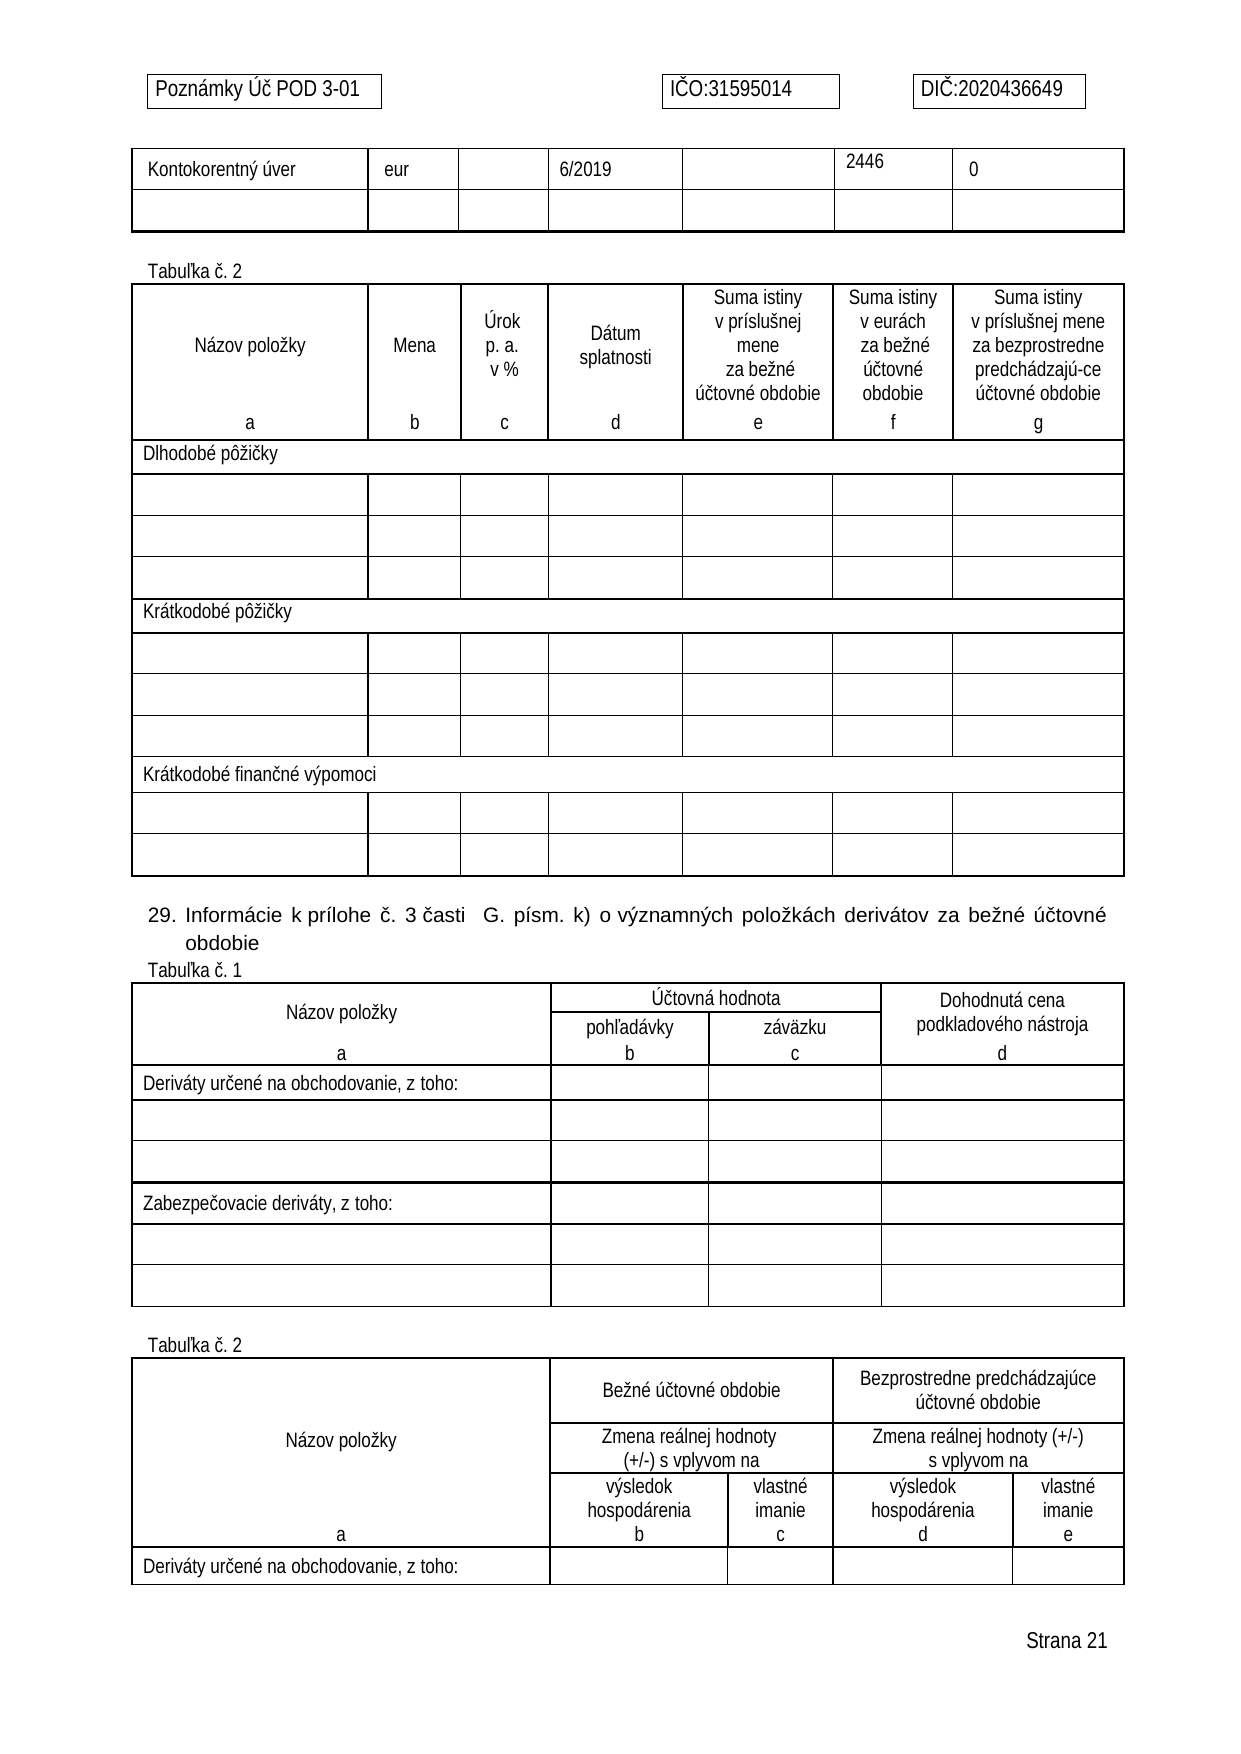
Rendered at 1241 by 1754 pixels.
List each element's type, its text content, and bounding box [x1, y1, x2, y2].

table_cell Zmena reálnej hodnoty (+/-) s vplyvom na [551, 1424, 832, 1472]
table_cell [709, 1265, 881, 1306]
table_cell [133, 190, 367, 230]
table_cell [833, 716, 952, 756]
table_header Bezprostredne predchádzajúce účtovné obdobie [834, 1359, 1123, 1422]
table_cell [461, 834, 548, 874]
table_cell 0 [953, 149, 1123, 189]
table_cell c [462, 405, 547, 439]
table_cell [833, 516, 952, 556]
table_cell vlastné imanie [1014, 1474, 1123, 1522]
table_cell [369, 475, 460, 515]
table_cell [549, 634, 682, 673]
table_cell [133, 1225, 550, 1264]
table_cell [728, 1548, 832, 1584]
title Informácie k prílohe č. 3 časti G. písm. k) o významných položkách derivátov za bežné účtovné obdobie [148, 903, 1107, 954]
table_cell Deriváty určené na obchodovanie, z toho: [133, 1548, 549, 1584]
table_cell [882, 1265, 1123, 1306]
table_cell Kontokorentný úver [133, 149, 367, 189]
table_cell [461, 475, 548, 515]
table_cell [683, 516, 832, 556]
table_cell [833, 634, 952, 673]
table_cell [133, 674, 367, 714]
table_cell [461, 716, 548, 756]
table_cell [709, 1184, 881, 1223]
table_cell Krátkodobé finančné výpomoci [133, 757, 1123, 792]
table_cell [461, 674, 548, 714]
table_cell [683, 634, 832, 673]
table_header Názov položky [133, 285, 367, 404]
table_cell [834, 1548, 1012, 1584]
table_cell [683, 834, 832, 874]
table_cell [953, 190, 1123, 230]
table_cell [683, 190, 834, 230]
table_cell Dlhodobé pôžičky [133, 441, 1123, 473]
table_cell záväzku [710, 1013, 880, 1040]
table_cell [549, 793, 682, 833]
table_cell [549, 475, 682, 515]
table_cell a [133, 405, 367, 439]
table_cell [882, 1101, 1123, 1140]
table_header Účtovná hodnota [552, 984, 880, 1011]
table_cell [133, 557, 367, 597]
table_cell [953, 516, 1123, 556]
table_cell [552, 1184, 708, 1223]
table_cell [1013, 1548, 1123, 1584]
table_cell 2446 [835, 149, 952, 189]
table_cell [552, 1066, 708, 1099]
table_cell [953, 634, 1123, 673]
table_cell [709, 1141, 881, 1181]
table_cell [459, 190, 548, 230]
table_cell [882, 1141, 1123, 1181]
table_cell d [882, 1040, 1123, 1064]
table_cell Zmena reálnej hodnoty (+/-) s vplyvom na [834, 1424, 1123, 1472]
table_cell d [834, 1522, 1012, 1546]
table_cell [133, 634, 367, 673]
table_cell [551, 1548, 727, 1584]
table_cell [833, 557, 952, 597]
table_header Úrok p. a. v % [462, 285, 547, 404]
table_cell [369, 834, 460, 874]
table_cell [133, 834, 367, 874]
table_cell [683, 674, 832, 714]
text Tabuľka č. 1 [148, 958, 1107, 982]
table_cell [369, 793, 460, 833]
table_cell [833, 475, 952, 515]
table_cell [833, 834, 952, 874]
table_cell [552, 1225, 708, 1264]
table_header Mena [369, 285, 460, 404]
table_cell [953, 475, 1123, 515]
table_cell [549, 716, 682, 756]
table_cell [549, 557, 682, 597]
table_cell [552, 1265, 708, 1306]
table_cell 6/2019 [549, 149, 682, 189]
text Tabuľka č. 2 [148, 259, 1107, 283]
table_cell a [133, 1040, 550, 1064]
table_cell [133, 475, 367, 515]
table_header Názov položky [133, 1359, 549, 1522]
table_cell [552, 1101, 708, 1140]
table_cell [461, 793, 548, 833]
table_cell [953, 557, 1123, 597]
table_cell [683, 716, 832, 756]
table_cell [133, 516, 367, 556]
table_cell b [551, 1522, 727, 1546]
table_cell Krátkodobé pôžičky [133, 600, 1123, 632]
table_cell b [552, 1040, 708, 1064]
table_cell [369, 190, 458, 230]
table_cell e [1014, 1522, 1123, 1546]
table_cell [369, 557, 460, 597]
table_cell d [549, 405, 682, 439]
table_cell Deriváty určené na obchodovanie, z toho: [133, 1066, 550, 1099]
table_cell [133, 1101, 550, 1140]
table_cell výsledok hospodárenia [551, 1474, 727, 1522]
table_cell [133, 1265, 550, 1306]
table_cell pohľadávky [552, 1013, 708, 1040]
table_cell g [954, 405, 1123, 439]
table_cell Zabezpečovacie deriváty, z toho: [133, 1184, 550, 1223]
table_cell [133, 793, 367, 833]
table_cell [369, 716, 460, 756]
table_cell [953, 674, 1123, 714]
table_cell [369, 634, 460, 673]
table_cell [882, 1184, 1123, 1223]
text Tabuľka č. 2 [148, 1333, 1107, 1357]
table_cell eur [369, 149, 458, 189]
table_header Suma istiny v eurách za bežné účtovné obdobie [834, 285, 952, 404]
table_cell [461, 516, 548, 556]
table_cell [953, 793, 1123, 833]
table_cell [549, 674, 682, 714]
table_cell [369, 516, 460, 556]
table_cell [709, 1101, 881, 1140]
table_cell a [133, 1522, 549, 1546]
table_cell [461, 557, 548, 597]
table_header Suma istiny v príslušnej mene za bežné účtovné obdobie [684, 285, 832, 404]
table_cell c [710, 1040, 880, 1064]
table_cell [882, 1066, 1123, 1099]
table_cell [953, 834, 1123, 874]
table_header Bežné účtovné obdobie [551, 1359, 832, 1422]
table_cell [369, 674, 460, 714]
table_cell [833, 674, 952, 714]
table_cell [709, 1066, 881, 1099]
table_cell [683, 793, 832, 833]
table_cell c [729, 1522, 832, 1546]
table_header Dohodnutá cena podkladového nástroja [882, 984, 1123, 1040]
table_cell [683, 149, 834, 189]
table_cell [709, 1225, 881, 1264]
table_cell [459, 149, 548, 189]
table_cell [683, 475, 832, 515]
table_cell [549, 190, 682, 230]
table_cell [549, 834, 682, 874]
table_cell [133, 1141, 550, 1181]
table_cell [133, 716, 367, 756]
table_header Suma istiny v príslušnej mene za bezprostredne predchádzajú-ce účtovné obdobie [954, 285, 1123, 404]
table_cell [552, 1141, 708, 1181]
table_header Názov položky [133, 984, 550, 1040]
table_cell vlastné imanie [729, 1474, 832, 1522]
table_header Dátum splatnosti [549, 285, 682, 404]
table_cell výsledok hospodárenia [834, 1474, 1012, 1522]
table_cell f [834, 405, 952, 439]
table_cell [953, 716, 1123, 756]
table_cell [835, 190, 952, 230]
table_cell [549, 516, 682, 556]
table_cell b [369, 405, 460, 439]
table_cell e [684, 405, 832, 439]
table_cell [683, 557, 832, 597]
table_cell [882, 1225, 1123, 1264]
table_cell [833, 793, 952, 833]
table_cell [461, 634, 548, 673]
